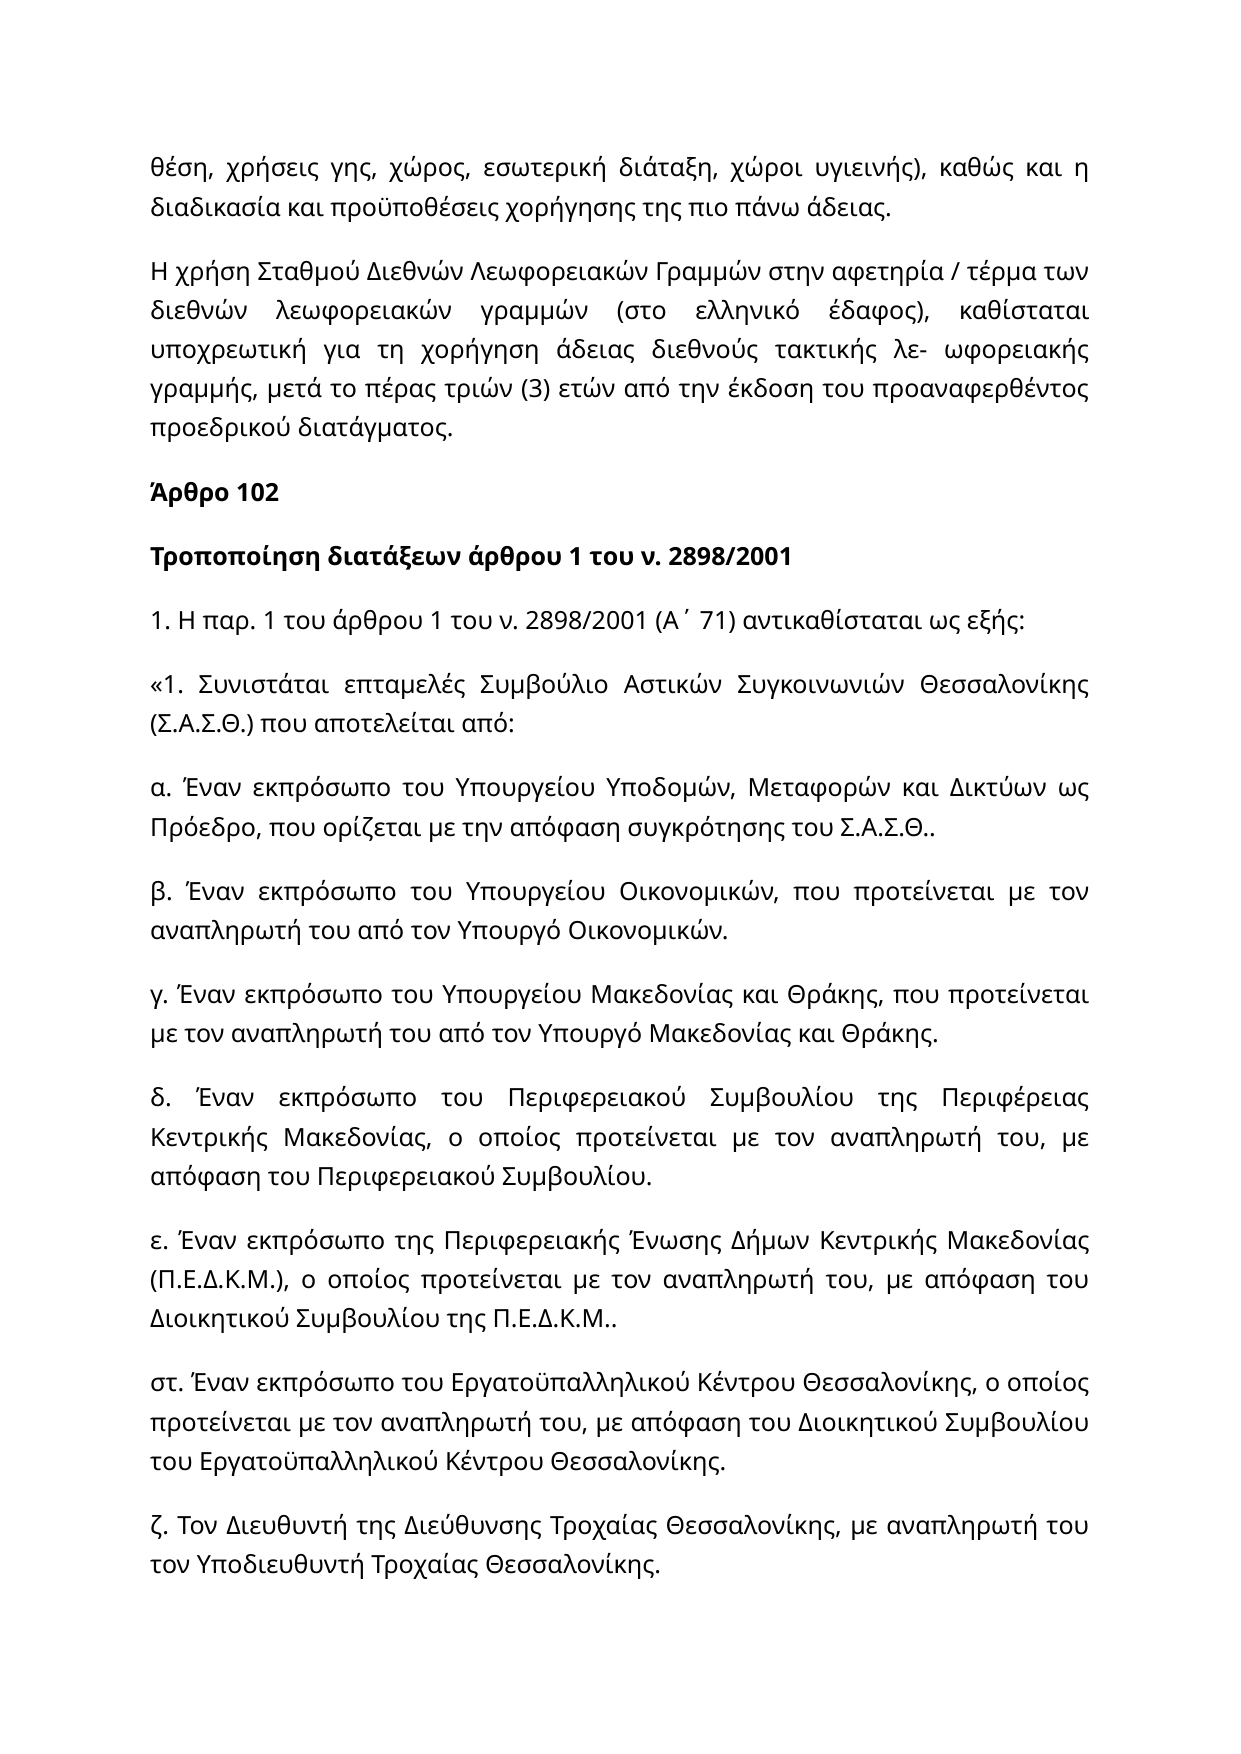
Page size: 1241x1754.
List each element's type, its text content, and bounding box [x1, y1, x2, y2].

text β. Έναν εκπρόσωπο του Υπουργείου Οικονομικών, που προτείνεται με τον αναπληρωτή του από τον Υπουργό Οικονομικών. [150, 873, 1090, 947]
text γ. Έναν εκπρόσωπο του Υπουργείου Μακεδονίας και Θράκης, που προτείνεται με τον αναπληρωτή του από τον Υπουργό Μακεδονίας και Θράκης. [150, 977, 1090, 1050]
text 1. Η παρ. 1 του άρθρου 1 του ν. 2898/2001 (Α΄ 71) αντικαθίσταται ως εξής: [150, 602, 1090, 637]
text ζ. Τον Διευθυντή της Διεύθυνσης Τροχαίας Θεσσαλονίκης, με αναπληρωτή του τον Υποδιευθυντή Τροχαίας Θεσσαλονίκης. [150, 1507, 1090, 1581]
text Τροποποίηση διατάξεων άρθρου 1 του ν. 2898/2001 [150, 538, 1090, 572]
text «1. Συνιστάται επταμελές Συμβούλιο Αστικών Συγκοινωνιών Θεσσαλονίκης (Σ.Α.Σ.Θ.) που αποτελείται από: [150, 667, 1090, 740]
text στ. Έναν εκπρόσωπο του Εργατοϋπαλληλικού Κέντρου Θεσσαλονίκης, ο οποίος προτείνεται με τον αναπληρωτή του, με απόφαση του Διοικητικού Συμβουλίου του Εργατοϋπαλληλικού Κέντρου Θεσσαλονίκης. [150, 1365, 1090, 1477]
text θέση, χρήσεις γης, χώρος, εσωτερική διάταξη, χώροι υγιεινής), καθώς και η διαδικασία και προϋποθέσεις χορήγησης της πιο πάνω άδειας. [150, 150, 1090, 223]
text Άρθρο 102 [150, 474, 1090, 508]
text ε. Έναν εκπρόσωπο της Περιφερειακής Ένωσης Δήμων Κεντρικής Μακεδονίας (Π.Ε.Δ.Κ.Μ.), ο οποίος προτείνεται με τον αναπληρωτή του, με απόφαση του Διοικητικού Συμβουλίου της Π.Ε.Δ.Κ.Μ.. [150, 1222, 1090, 1335]
text α. Έναν εκπρόσωπο του Υπουργείου Υποδομών, Μεταφορών και Δικτύων ως Πρόεδρο, που ορίζεται με την απόφαση συγκρότησης του Σ.Α.Σ.Θ.. [150, 770, 1090, 843]
text Η χρήση Σταθμού Διεθνών Λεωφορειακών Γραμμών στην αφετηρία / τέρμα των διεθνών λεωφορειακών γραμμών (στο ελληνικό έδαφος), καθίσταται υποχρεωτική για τη χορήγηση άδειας διεθνούς τακτικής λε- ωφορειακής γραμμής, μετά το πέρας τριών (3) ετών από την έκδοση του προαναφερθέντος προεδρικού διατάγματος. [150, 253, 1090, 444]
text δ. Έναν εκπρόσωπο του Περιφερειακού Συμβουλίου της Περιφέρειας Κεντρικής Μακεδονίας, ο οποίος προτείνεται με τον αναπληρωτή του, με απόφαση του Περιφερειακού Συμβουλίου. [150, 1080, 1090, 1192]
